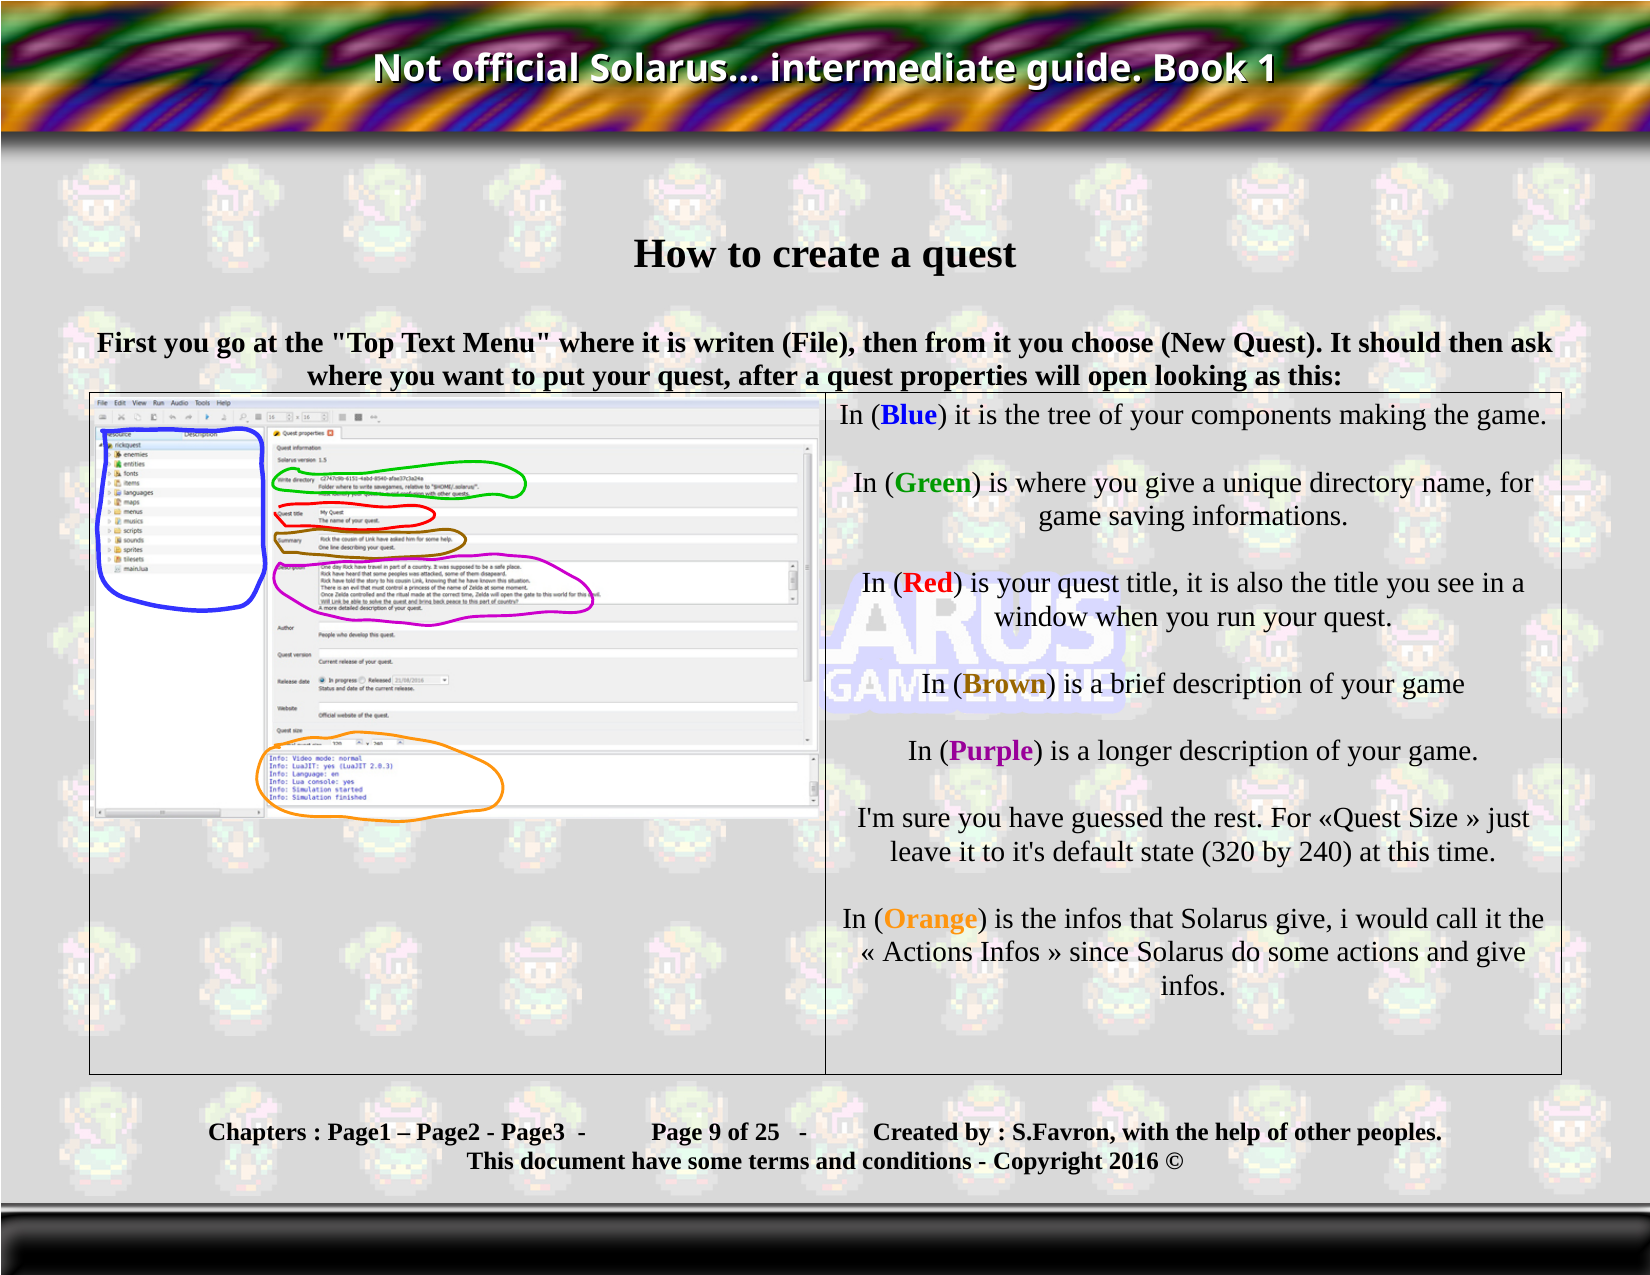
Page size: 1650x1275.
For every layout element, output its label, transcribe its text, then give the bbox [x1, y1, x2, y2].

picture [1, 1, 1650, 1275]
table_header In (Blue) it is the tree of your components making the game. In (Green) is where you give a unique directory name, for game saving informations. In (Red) is your quest title, it is also the title you see in a window when you run your quest. In (Brown) is a brief description of your game In (Purple) is a longer description of your game. I'm sure you have guessed the rest. For «Quest Size » just leave it to it's default state (320 by 240) at this time. In (Orange) is the infos that Solarus give, i would call it the « Actions Infos » since Solarus do some actions and give infos. [826, 393, 1561, 1074]
table_header [90, 819, 825, 1074]
text How to create a quest [89, 229, 1561, 277]
table_header [90, 393, 825, 818]
text First you go at the "Top Text Menu" where it is writen (File), then from it you choose (New Quest). It should then ask where you want to put your quest, after a quest properties will open looking as this: [89, 325, 1561, 392]
